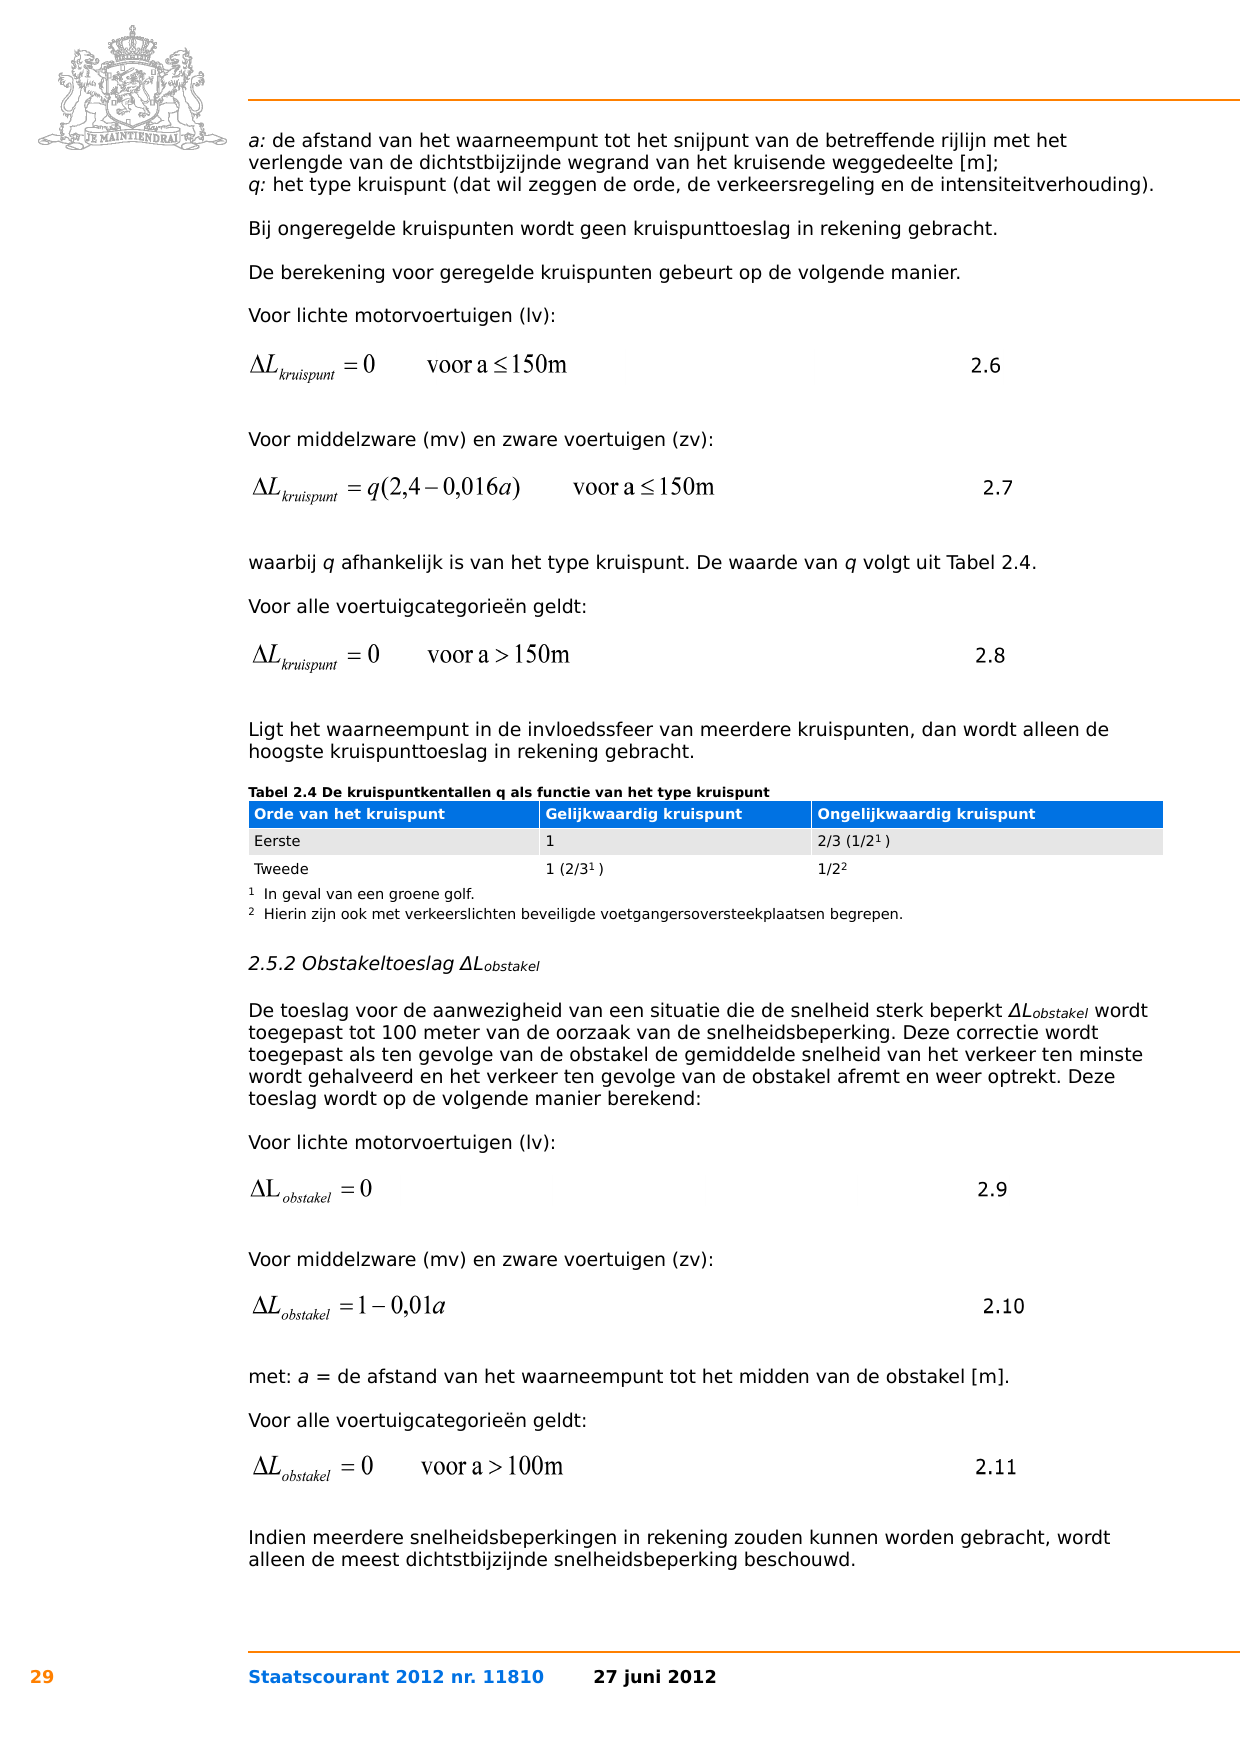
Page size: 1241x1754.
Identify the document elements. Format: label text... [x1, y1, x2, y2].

table_cell 1 [540, 829, 811, 855]
subtitle 2.5.2 Obstakeltoeslag ΔLobstakel [248, 953, 1163, 975]
table_cell 2/3 (1/21) [812, 829, 1163, 855]
picture [38, 25, 227, 150]
text Voor lichte motorvoertuigen (lv): [248, 305, 1163, 327]
text De berekening voor geregelde kruispunten gebeurt op de volgende manier. [248, 262, 1163, 283]
text Voor middelzware (mv) en zware voertuigen (zv): [248, 428, 1163, 451]
table_cell Orde van het kruispunt [249, 801, 539, 828]
text Indien meerdere snelheidsbeperkingen in rekening zouden kunnen worden gebracht, wordt alleen de meest dichtstbijzijnde snelheidsbeperking beschouwd. [248, 1527, 1163, 1571]
text Voor lichte motorvoertuigen (lv): [248, 1132, 1163, 1154]
text Voor middelzware (mv) en zware voertuigen (zv): [248, 1249, 1163, 1271]
picture [248, 349, 1004, 385]
text Bij ongeregelde kruispunten wordt geen kruispunttoeslag in rekening gebracht. [248, 218, 1163, 240]
table_cell 1/22 [812, 856, 1163, 882]
table_cell 1 (2/31) [540, 856, 811, 882]
text a: de afstand van het waarneempunt tot het snijpunt van de betreffende rijlijn met het verlengde van de dichtstbijzijnde wegrand van het kruisende weggedeelte [m]; [248, 130, 1163, 174]
text Ligt het waarneempunt in de invloedssfeer van meerdere kruispunten, dan wordt alleen de hoogste kruispunttoeslag in rekening gebracht. [248, 719, 1163, 763]
picture [248, 1292, 1028, 1323]
picture [248, 1175, 1010, 1206]
text q: het type kruispunt (dat wil zeggen de orde, de verkeersregeling en de intensiteitverhouding). [248, 174, 1163, 196]
picture [248, 472, 1016, 508]
text Voor alle voertuigcategorieën geldt: [248, 1410, 1163, 1432]
table_cell Eerste [249, 829, 539, 855]
table_cell Tweede [249, 856, 539, 882]
text Voor alle voertuigcategorieën geldt: [248, 596, 1163, 617]
table_cell 1 In geval van een groene golf. 2 Hierin zijn ook met verkeerslichten beveiligde voetgangersoversteekplaatsen begrepen. [248, 884, 1163, 923]
text waarbij q afhankelijk is van het type kruispunt. De waarde van q volgt uit Tabel 2.4. [248, 552, 1163, 574]
text De toeslag voor de aanwezigheid van een situatie die de snelheid sterk beperkt ΔLobstakel wordt toegepast tot 100 meter van de oorzaak van de snelheidsbeperking. Deze correctie wordt toegepast als ten gevolge van de obstakel de gemiddelde snelheid van het verkeer ten minste wordt gehalveerd en het verkeer ten gevolge van de obstakel afremt en weer optrekt. Deze toeslag wordt op de volgende manier berekend: [248, 1000, 1163, 1110]
text met: a = de afstand van het waarneempunt tot het midden van de obstakel [m]. [248, 1366, 1163, 1388]
table_cell Ongelijkwaardig kruispunt [812, 801, 1163, 828]
table_header Tabel 2.4 De kruispuntkentallen q als functie van het type kruispunt [248, 785, 1163, 800]
picture [248, 639, 1010, 675]
table_cell Gelijkwaardig kruispunt [540, 801, 811, 828]
picture [248, 1453, 1022, 1484]
